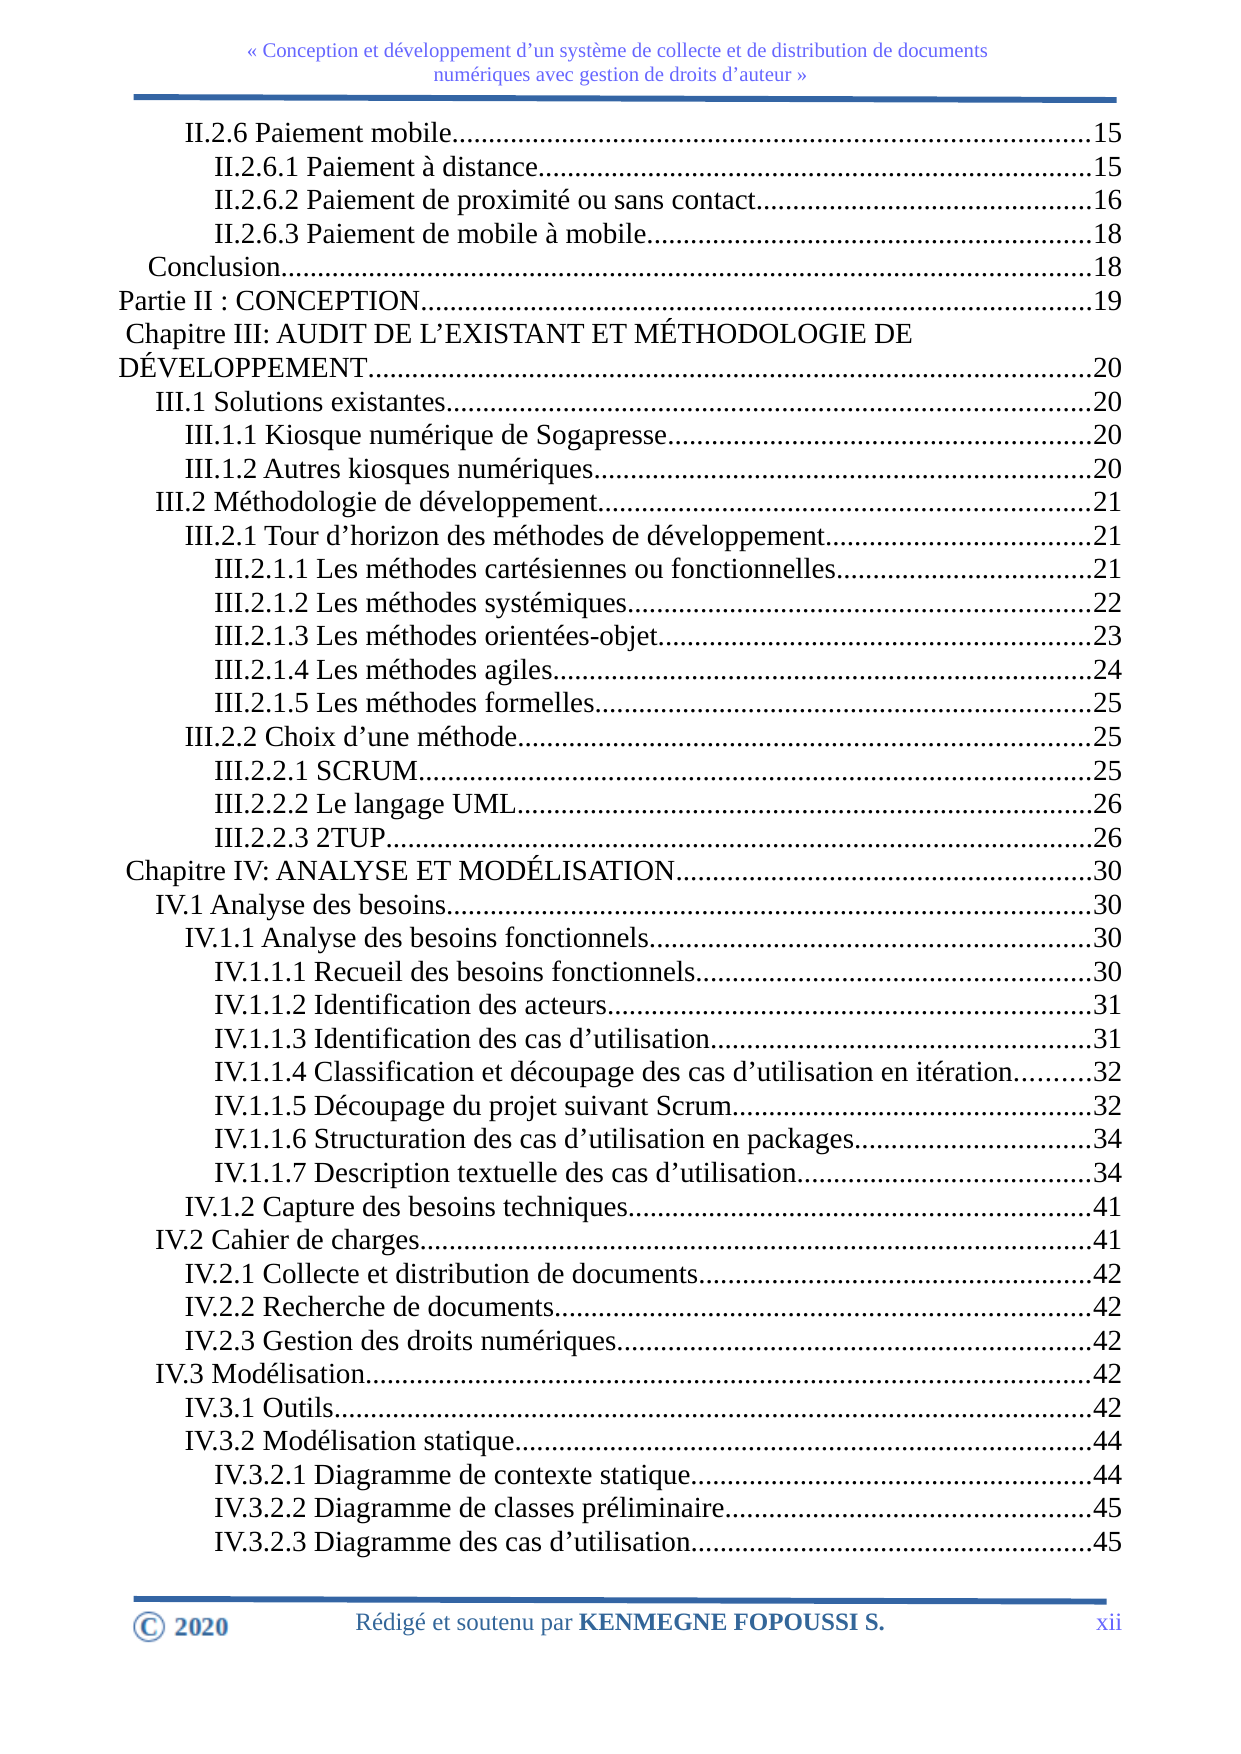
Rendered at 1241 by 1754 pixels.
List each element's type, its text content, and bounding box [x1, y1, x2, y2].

text IV.3 Modélisation 42 [148, 1356, 1122, 1390]
text IV.3.2 Modélisation statique 44 [177, 1423, 1122, 1457]
picture [126, 1604, 231, 1647]
text III.2.2 Choix d’une méthode 25 [177, 719, 1122, 753]
text III.2.1.4 Les méthodes agiles 24 [207, 652, 1122, 686]
text III.2.2.2 Le langage UML 26 [207, 786, 1122, 820]
text IV.3.2.2 Diagramme de classes préliminaire 45 [207, 1491, 1122, 1524]
text IV.1.1 Analyse des besoins fonctionnels 30 [177, 920, 1122, 954]
text II.2.6.3 Paiement de mobile à mobile 18 [207, 216, 1122, 249]
text IV.1.1.3 Identification des cas d’utilisation 31 [207, 1021, 1122, 1054]
text III.1.2 Autres kiosques numériques 20 [177, 451, 1122, 484]
text III.2.1.1 Les méthodes cartésiennes ou fonctionnelles 21 [207, 551, 1122, 585]
text II.2.6 Paiement mobile 15 [177, 115, 1122, 149]
text III.2.1 Tour d’horizon des méthodes de développement 21 [177, 518, 1122, 551]
text IV.1.1.5 Découpage du projet suivant Scrum 32 [207, 1088, 1122, 1122]
text II.2.6.2 Paiement de proximité ou sans contact 16 [207, 182, 1122, 216]
text III.1 Solutions existantes 20 [148, 384, 1122, 417]
text IV.3.2.1 Diagramme de contexte statique 44 [207, 1457, 1122, 1491]
text Conclusion 18 [148, 249, 1122, 283]
text IV.1.1.4 Classification et découpage des cas d’utilisation en itération 32 [207, 1054, 1122, 1088]
text IV.2.2 Recherche de documents 42 [177, 1289, 1122, 1323]
text IV.1.1.7 Description textuelle des cas d’utilisation 34 [207, 1155, 1122, 1189]
text IV.2 Cahier de charges 41 [148, 1222, 1122, 1256]
text III.2.1.5 Les méthodes formelles 25 [207, 686, 1122, 719]
text IV.1.1.1 Recueil des besoins fonctionnels 30 [207, 954, 1122, 987]
text III.2.2.3 2TUP 26 [207, 820, 1122, 853]
text IV.2.3 Gestion des droits numériques 42 [177, 1323, 1122, 1356]
text IV.3.1 Outils 42 [177, 1390, 1122, 1423]
text II.2.6.1 Paiement à distance 15 [207, 149, 1122, 182]
text Chapitre III: AUDIT DE L’EXISTANT ET MÉTHODOLOGIE DE DÉVELOPPEMENT 20 [118, 317, 1122, 384]
text III.2.1.3 Les méthodes orientées-objet 23 [207, 618, 1122, 652]
text IV.1.1.2 Identification des acteurs 31 [207, 987, 1122, 1021]
text IV.1.1.6 Structuration des cas d’utilisation en packages 34 [207, 1122, 1122, 1155]
text Chapitre IV: ANALYSE ET MODÉLISATION 30 [118, 853, 1122, 887]
text III.2.2.1 SCRUM 25 [207, 753, 1122, 786]
text III.1.1 Kiosque numérique de Sogapresse 20 [177, 417, 1122, 451]
text III.2 Méthodologie de développement 21 [148, 484, 1122, 518]
text Partie II : CONCEPTION 19 [118, 283, 1122, 317]
text III.2.1.2 Les méthodes systémiques 22 [207, 585, 1122, 618]
text IV.3.2.3 Diagramme des cas d’utilisation 45 [207, 1524, 1122, 1558]
text IV.1.2 Capture des besoins techniques 41 [177, 1189, 1122, 1222]
text IV.2.1 Collecte et distribution de documents 42 [177, 1256, 1122, 1289]
text IV.1 Analyse des besoins 30 [148, 887, 1122, 920]
